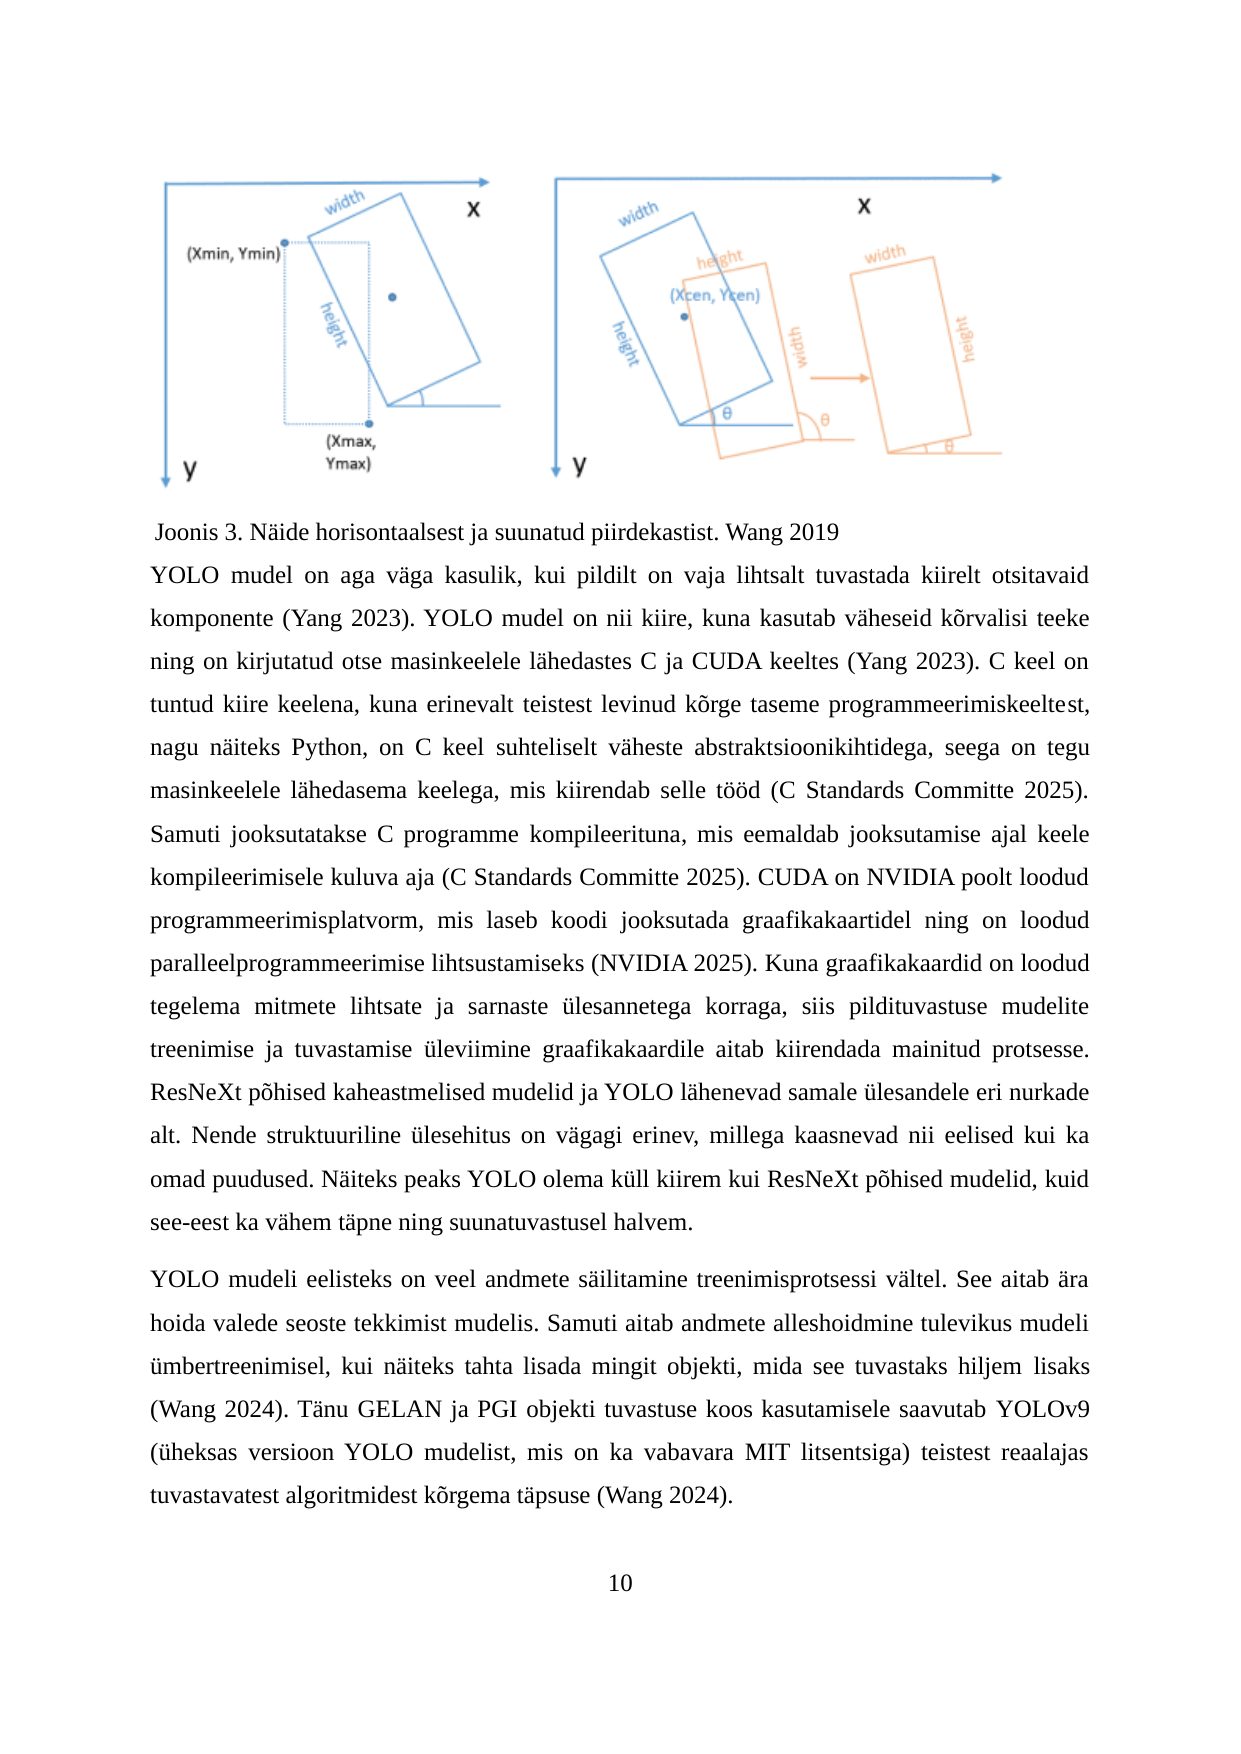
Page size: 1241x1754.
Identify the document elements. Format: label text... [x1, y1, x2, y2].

text Joonis 3. Näide horisontaalsest ja suunatud piirdekastist. Wang 2019 [154, 505, 1014, 546]
picture [154, 163, 1014, 505]
text YOLO mudeli eelisteks on veel andmete säilitamine treenimisprotsessi vältel. See aitab ära hoida valede seoste tekkimist mudelis. Samuti aitab andmete alleshoidmine tulevikus mudeli ümbertreenimisel, kui näiteks tahta lisada mingit objekti, mida see tuvastaks hiljem lisaks (Wang 2024). Tänu GELAN ja PGI objekti tuvastuse koos kasutamisele saavutab YOLOv9 (üheksas versioon YOLO mudelist, mis on ka vabavara MIT litsentsiga) teistest reaalajas tuvastavatest algoritmidest kõrgema täpsuse (Wang 2024). [150, 1264, 1090, 1509]
text YOLO mudel on aga väga kasulik, kui pildilt on vaja lihtsalt tuvastada kiirelt otsitavaid komponente (Yang 2023). YOLO mudel on nii kiire, kuna kasutab väheseid kõrvalisi teeke ning on kirjutatud otse masinkeelele lähedastes C ja CUDA keeltes (Yang 2023). C keel on tuntud kiire keelena, kuna erinevalt teistest levinud kõrge taseme programmeerimiskeeltest, nagu näiteks Python, on C keel suhteliselt väheste abstraktsioonikihtidega, seega on tegu masinkeelele lähedasema keelega, mis kiirendab selle tööd (C Standards Committe 2025). Samuti jooksutatakse C programme kompileerituna, mis eemaldab jooksutamise ajal keele kompileerimisele kuluva aja (C Standards Committe 2025). CUDA on NVIDIA poolt loodud programmeerimisplatvorm, mis laseb koodi jooksutada graafikakaartidel ning on loodud paralleelprogrammeerimise lihtsustamiseks (NVIDIA 2025). Kuna graafikakaardid on loodud tegelema mitmete lihtsate ja sarnaste ülesannetega korraga, siis pildituvastuse mudelite treenimise ja tuvastamise üleviimine graafikakaardile aitab kiirendada mainitud protsesse. ResNeXt põhised kaheastmelised mudelid ja YOLO lähenevad samale ülesandele eri nurkade alt. Nende struktuuriline ülesehitus on vägagi erinev, millega kaasnevad nii eelised kui ka omad puudused. Näiteks peaks YOLO olema küll kiirem kui ResNeXt põhised mudelid, kuid see-eest ka vähem täpne ning suunatuvastusel halvem. [150, 150, 1090, 1236]
